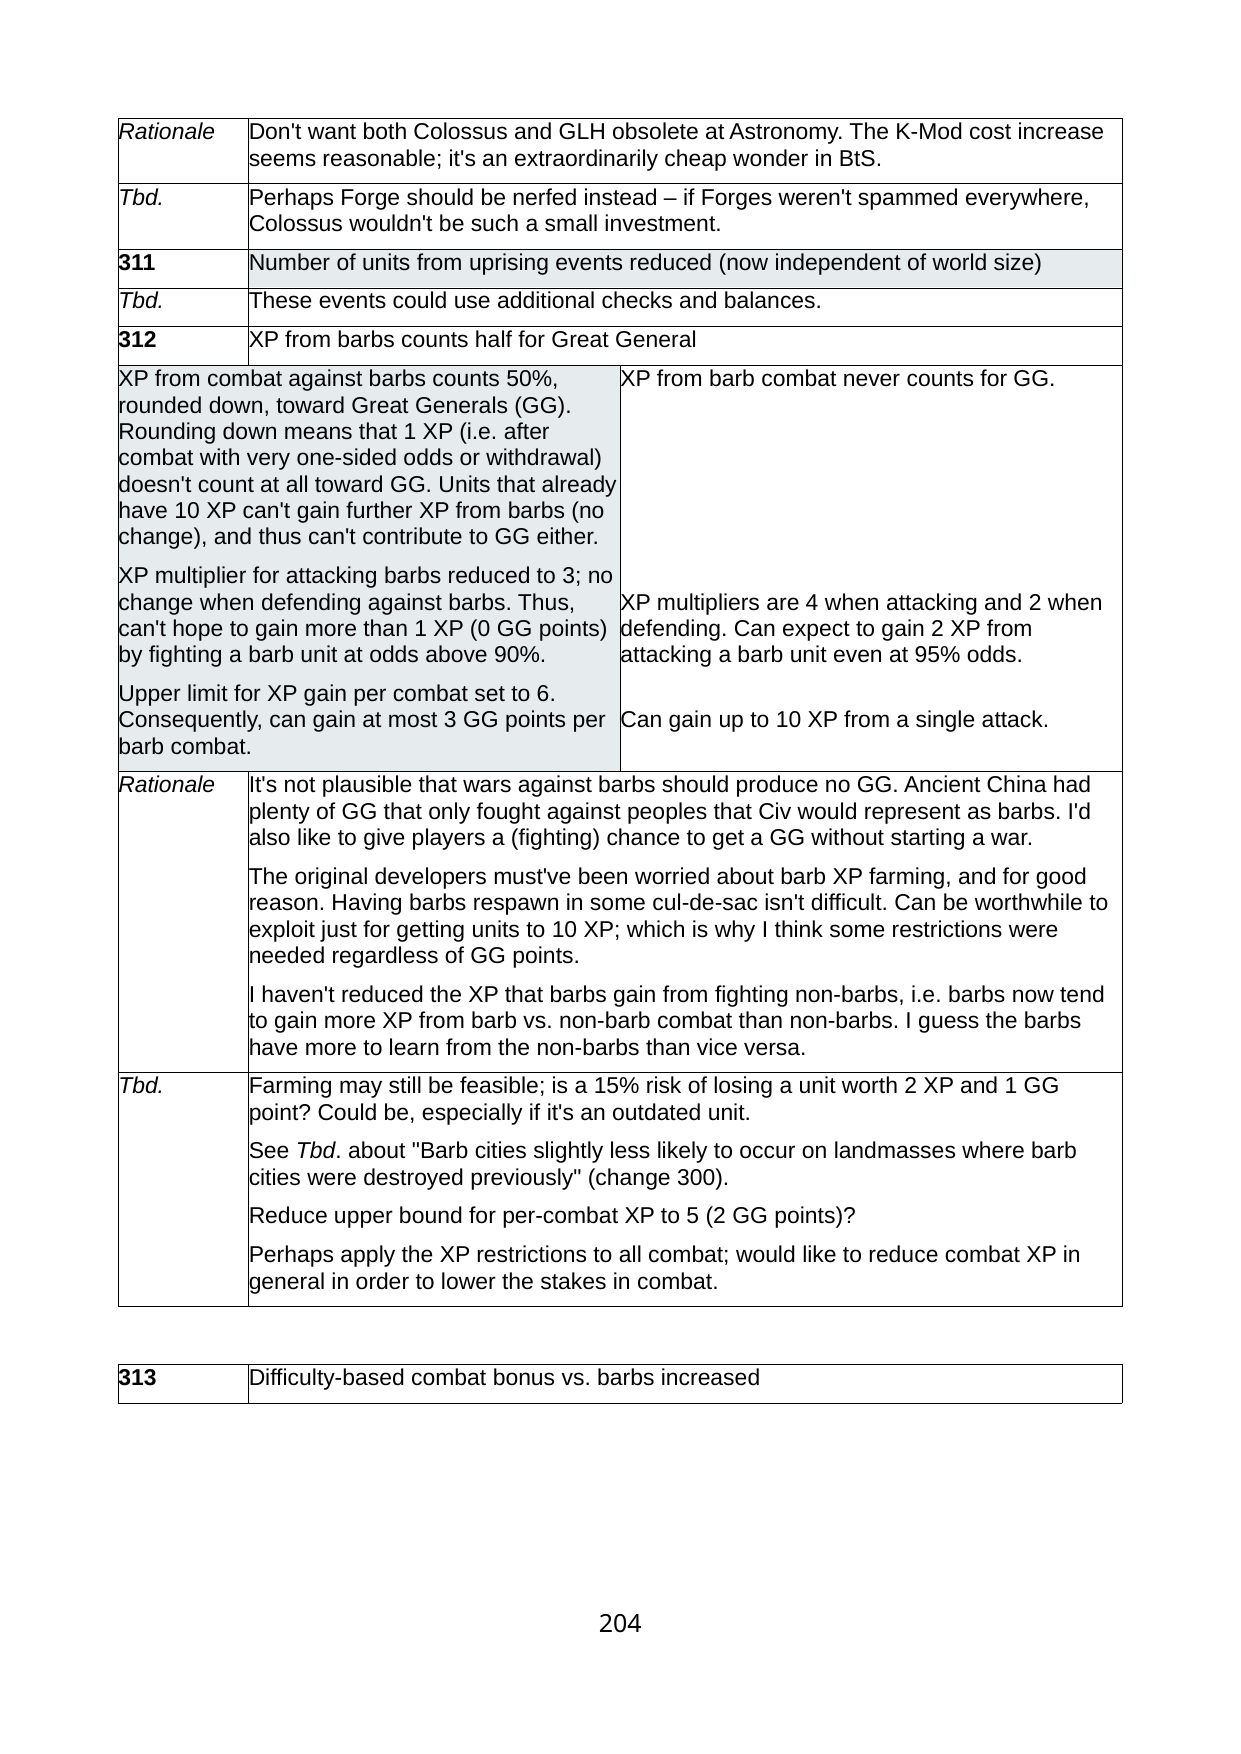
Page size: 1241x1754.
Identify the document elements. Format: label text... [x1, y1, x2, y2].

table_cell Don't want both Colossus and GLH obsolete at Astronomy. The K-Mod cost increase seems reasonable; it's an extraordinarily cheap wonder in BtS. [249, 119, 1122, 183]
table_cell Tbd. [119, 289, 248, 326]
table_cell XP from combat against barbs counts 50%, rounded down, toward Great Generals (GG). Rounding down means that 1 XP (i.e. after combat with very one-sided odds or withdrawal) doesn't count at all toward GG. Units that already have 10 XP can't gain further XP from barbs (no change), and thus can't contribute to GG either. XP multiplier for attacking barbs reduced to 3; no change when defending against barbs. Thus, can't hope to gain more than 1 XP (0 GG points) by fighting a barb unit at odds above 90%. Upper limit for XP gain per combat set to 6. Consequently, can gain at most 3 GG points per barb combat. [119, 366, 620, 771]
table_cell Farming may still be feasible; is a 15% risk of losing a unit worth 2 XP and 1 GG point? Could be, especially if it's an outdated unit. See Tbd. about "Barb cities slightly less likely to occur on landmasses where barb cities were destroyed previously" (change 300). Reduce upper bound for per-combat XP to 5 (2 GG points)? Perhaps apply the XP restrictions to all combat; would like to reduce combat XP in general in order to lower the stakes in combat. [249, 1073, 1122, 1306]
table_cell Rationale [119, 119, 248, 183]
table_cell XP from barb combat never counts for GG. XP multipliers are 4 when attacking and 2 when defending. Can expect to gain 2 XP from attacking a barb unit even at 95% odds. Can gain up to 10 XP from a single attack. [621, 366, 1122, 771]
table_cell XP from barbs counts half for Great General [249, 327, 1122, 365]
table_cell 311 [119, 250, 248, 287]
table_header Difficulty-based combat bonus vs. barbs increased [249, 1365, 1122, 1403]
table_cell Number of units from uprising events reduced (now independent of world size) [249, 250, 1122, 287]
table_cell 312 [119, 327, 248, 365]
table_cell Tbd. [119, 184, 248, 248]
table_cell These events could use additional checks and balances. [249, 289, 1122, 326]
table_cell Perhaps Forge should be nerfed instead – if Forges weren't spammed everywhere, Colossus wouldn't be such a small investment. [249, 184, 1122, 248]
table_header 313 [119, 1365, 248, 1403]
table_cell Rationale [119, 772, 248, 1072]
table_cell It's not plausible that wars against barbs should produce no GG. Ancient China had plenty of GG that only fought against peoples that Civ would represent as barbs. I'd also like to give players a (fighting) chance to get a GG without starting a war. The original developers must've been worried about barb XP farming, and for good reason. Having barbs respawn in some cul-de-sac isn't difficult. Can be worthwhile to exploit just for getting units to 10 XP; which is why I think some restrictions were needed regardless of GG points. I haven't reduced the XP that barbs gain from fighting non-barbs, i.e. barbs now tend to gain more XP from barb vs. non-barb combat than non-barbs. I guess the barbs have more to learn from the non-barbs than vice versa. [249, 772, 1122, 1072]
table_cell Tbd. [119, 1073, 248, 1306]
